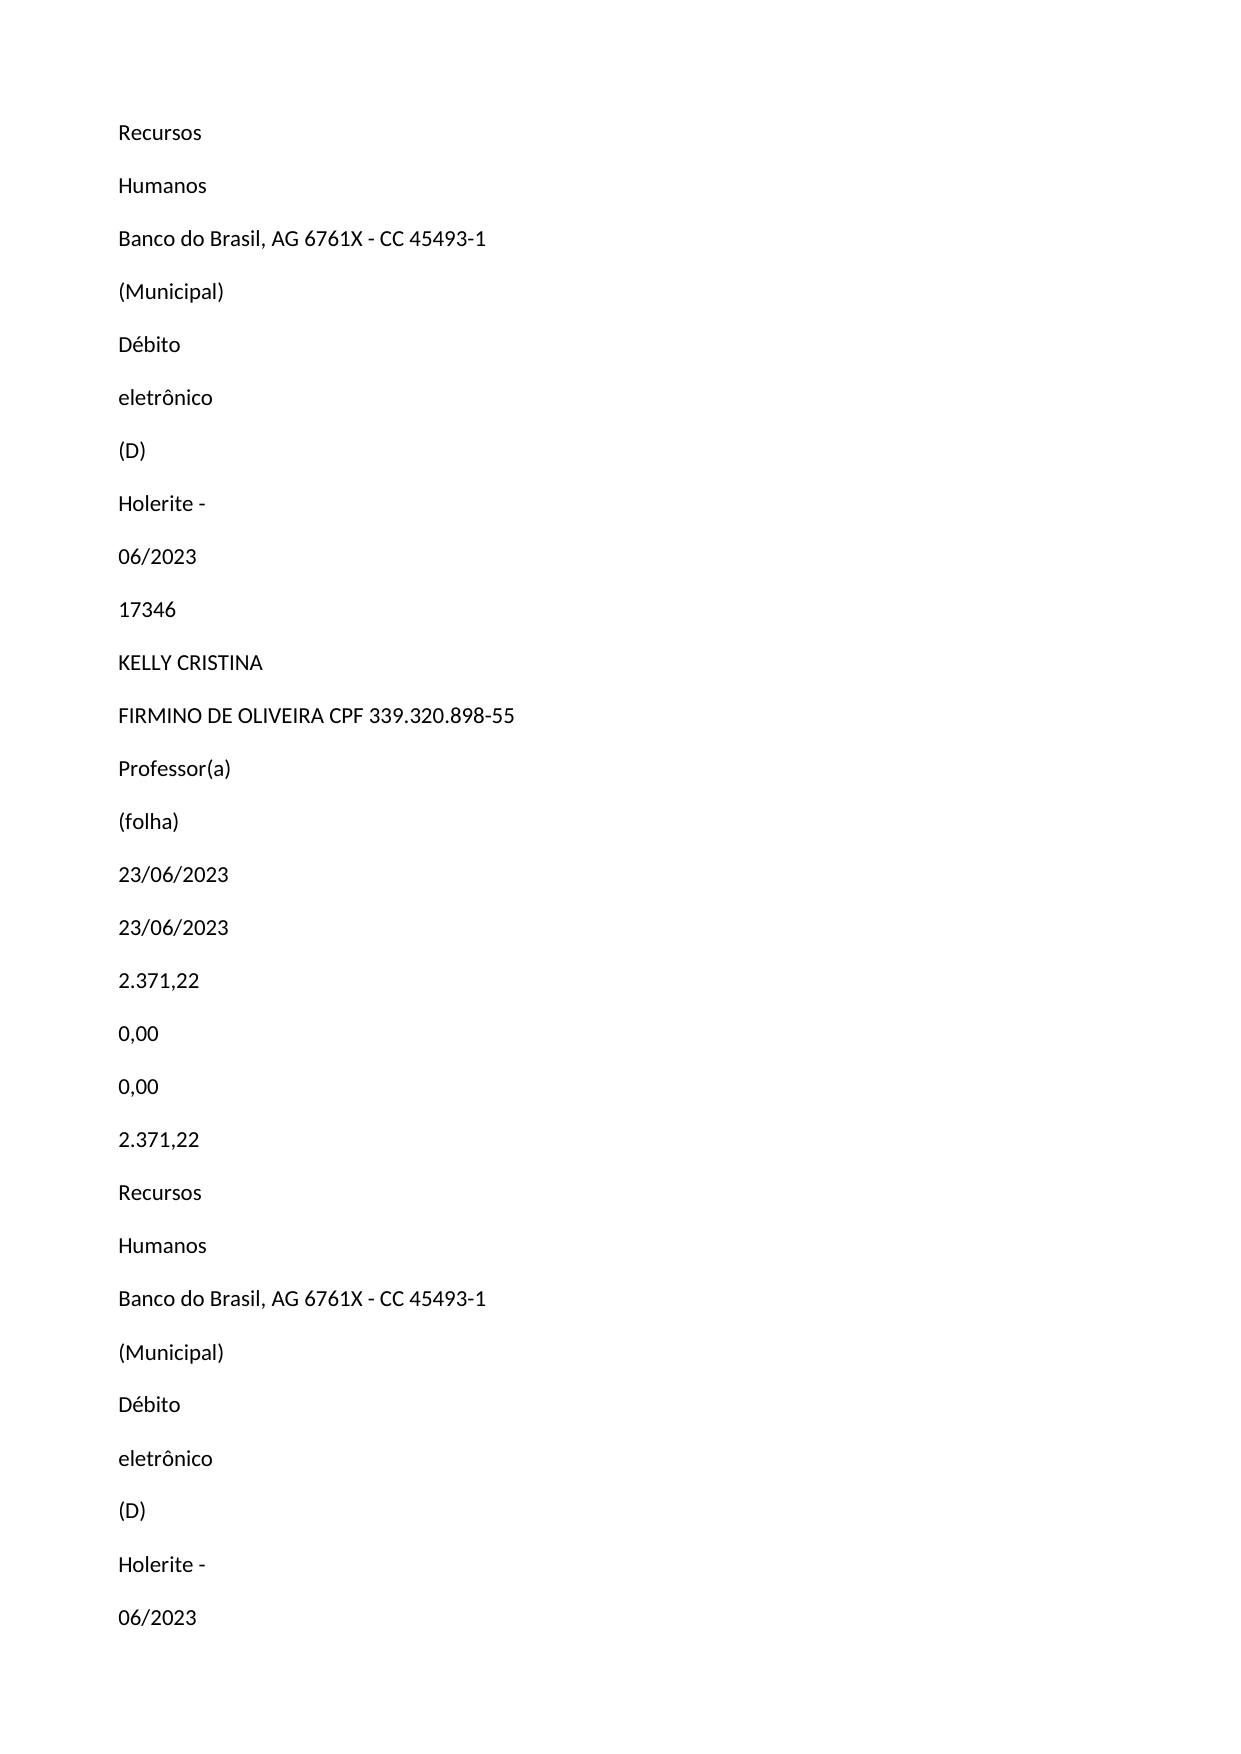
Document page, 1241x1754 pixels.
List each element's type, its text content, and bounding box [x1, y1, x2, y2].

text (D) [118, 436, 1122, 464]
text 17346 [118, 595, 1122, 623]
text Banco do Brasil, AG 6761X - CC 45493-1 [118, 1284, 1122, 1313]
text 06/2023 [118, 1603, 1122, 1631]
text eletrônico [118, 383, 1122, 411]
text 23/06/2023 [118, 860, 1122, 888]
text Banco do Brasil, AG 6761X - CC 45493-1 [118, 224, 1122, 252]
text (Municipal) [118, 1338, 1122, 1366]
text 2.371,22 [118, 966, 1122, 994]
text 23/06/2023 [118, 913, 1122, 941]
text (Municipal) [118, 277, 1122, 305]
text 06/2023 [118, 542, 1122, 570]
text 0,00 [118, 1019, 1122, 1047]
text KELLY CRISTINA [118, 648, 1122, 676]
text Débito [118, 330, 1122, 358]
text (folha) [118, 807, 1122, 835]
text (D) [118, 1497, 1122, 1525]
text Humanos [118, 1232, 1122, 1259]
text Débito [118, 1391, 1122, 1419]
text Holerite - [118, 1550, 1122, 1578]
text Holerite - [118, 489, 1122, 517]
text FIRMINO DE OLIVEIRA CPF 339.320.898-55 [118, 701, 1122, 729]
text eletrônico [118, 1444, 1122, 1472]
text Recursos [118, 118, 1122, 146]
text Humanos [118, 171, 1122, 199]
text 0,00 [118, 1072, 1122, 1101]
text Professor(a) [118, 754, 1122, 782]
text 2.371,22 [118, 1126, 1122, 1153]
text Recursos [118, 1178, 1122, 1207]
